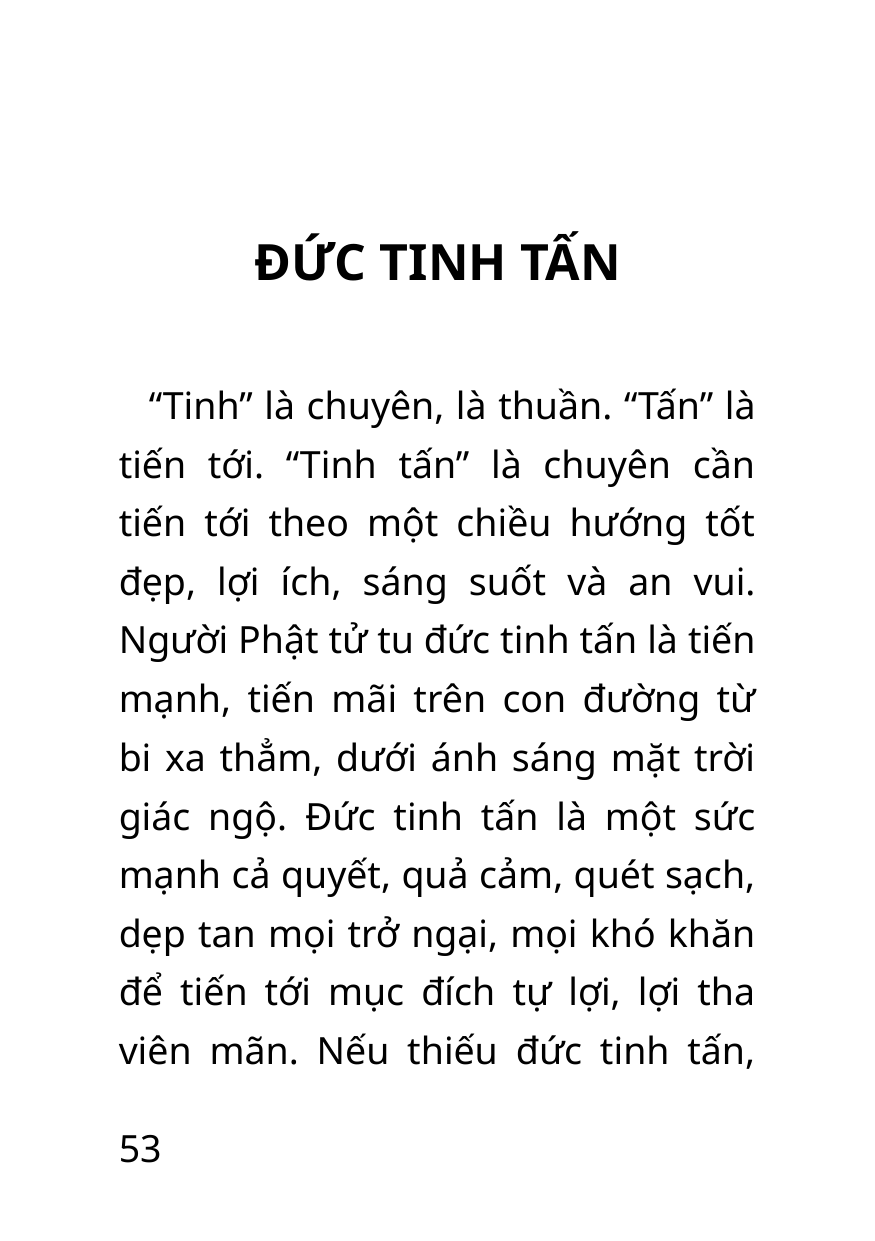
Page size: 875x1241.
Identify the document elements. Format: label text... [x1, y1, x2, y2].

text “Tinh” là chuyên, là thuần. “Tấn” là tiến tới. “Tinh tấn” là chuyên cần tiến tới theo một chiều hướng tốt đẹp, lợi ích, sáng suốt và an vui. Người Phật tử tu đức tinh tấn là tiến mạnh, tiến mãi trên con đường từ bi xa thẳm, dưới ánh sáng mặt trời giác ngộ. Ðức tinh tấn là một sức mạnh cả quyết, quả cảm, quét sạch, dẹp tan mọi trở ngại, mọi khó khăn để tiến tới mục đích tự lợi, lợi tha viên mãn. Nếu thiếu đức tinh tấn, [118, 379, 756, 1075]
subtitle Đức tinh tấn [118, 227, 756, 295]
